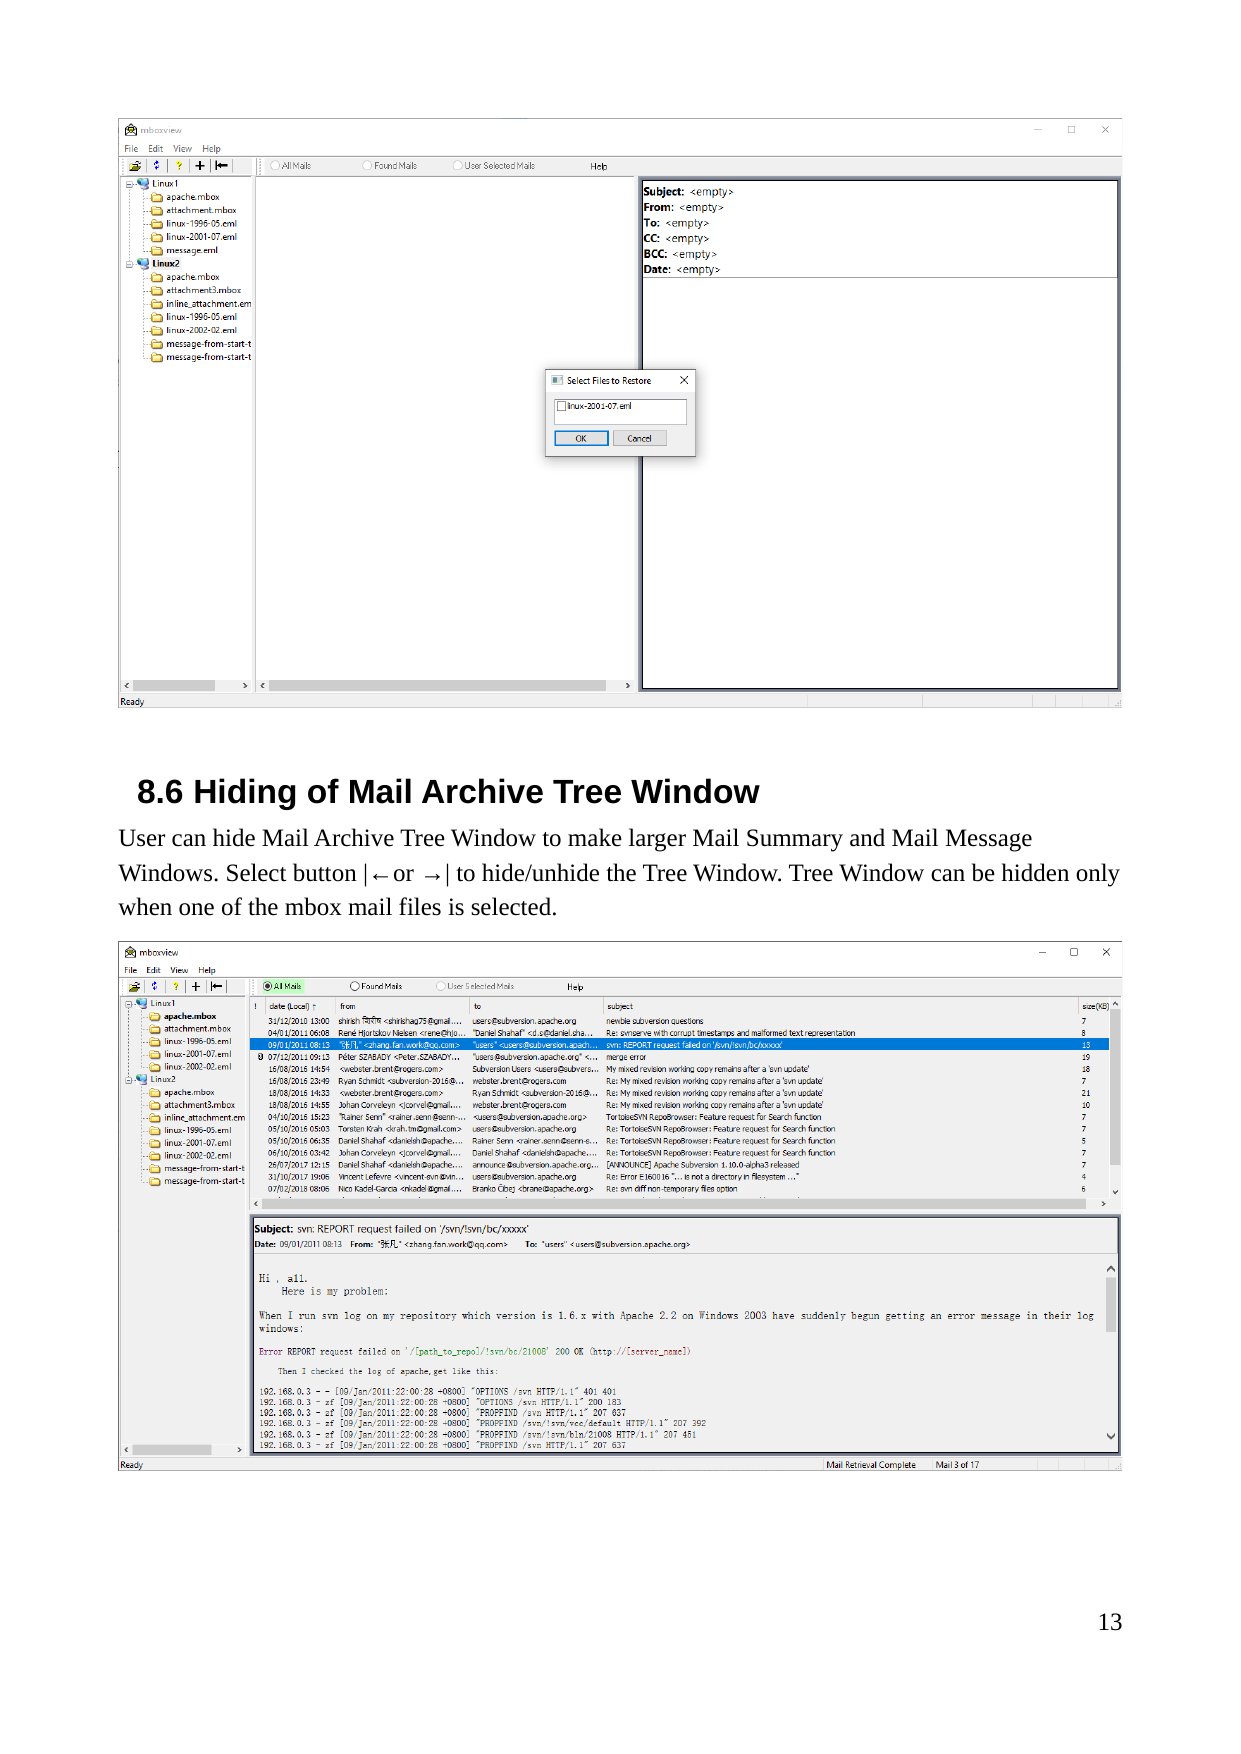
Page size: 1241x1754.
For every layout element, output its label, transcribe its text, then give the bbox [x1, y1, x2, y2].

picture [118, 941, 1123, 1471]
picture [118, 118, 1123, 708]
text User can hide Mail Archive Tree Window to make larger Mail Summary and Mail Message Windows. Select button |←or →| to hide/unhide the Tree Window. Tree Window can be hidden only when one of the mbox mail files is selected. [118, 823, 1122, 921]
subtitle Hiding of Mail Archive Tree Window [127, 772, 1122, 811]
